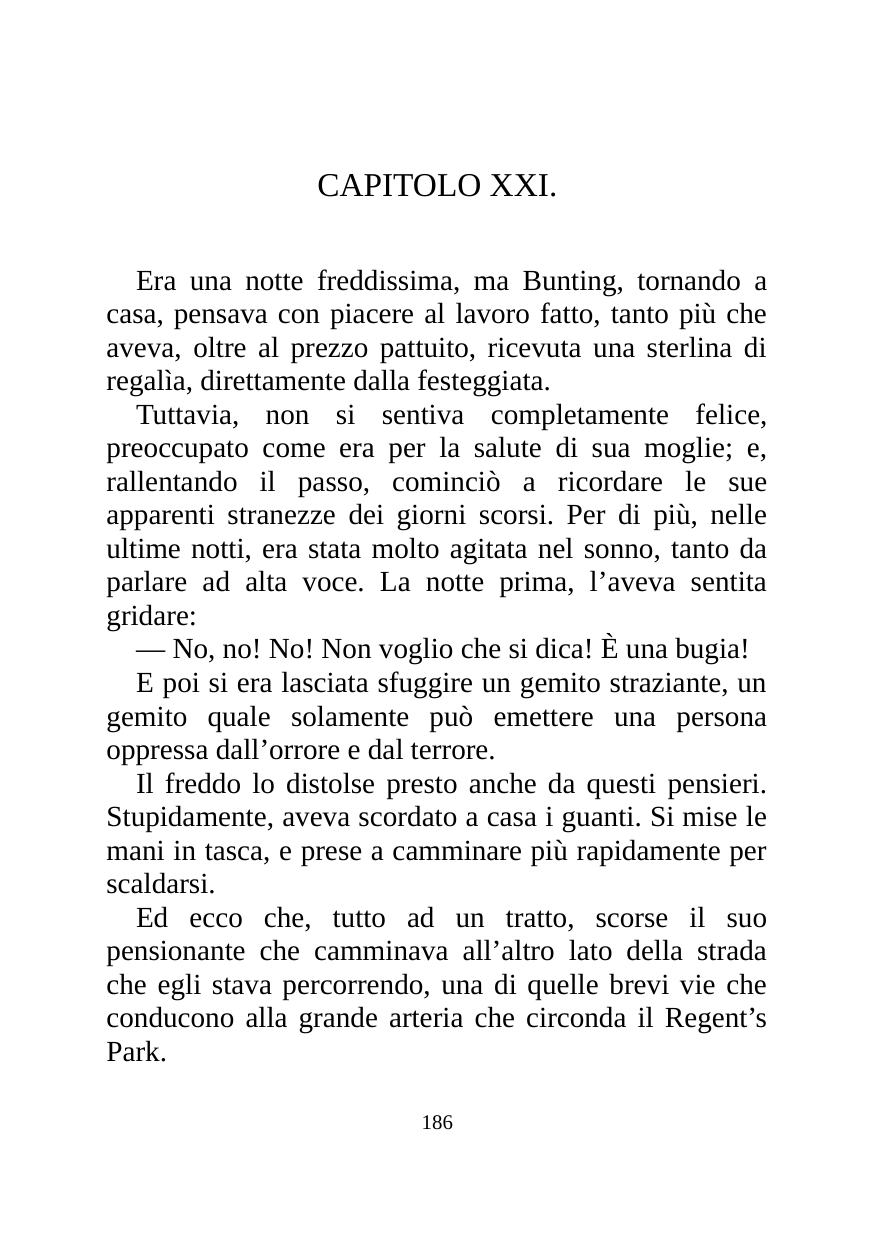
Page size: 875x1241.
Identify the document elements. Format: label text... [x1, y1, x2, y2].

text Tuttavia, non si sentiva completamente felice, preoccupato come era per la salute di sua moglie; e, rallentando il passo, cominciò a ricordare le sue apparenti stranezze dei giorni scorsi. Per di più, nelle ultime notti, era stata molto agitata nel sonno, tanto da parlare ad alta voce. La notte prima, l’aveva sentita gridare: [106, 397, 768, 632]
text Ed ecco che, tutto ad un tratto, scorse il suo pensionante che camminava all’altro lato della strada che egli stava percorrendo, una di quelle brevi vie che conducono alla grande arteria che circonda il Regent’s Park. [106, 900, 768, 1068]
text — No, no! No! Non voglio che si dica! È una bugia! [106, 632, 768, 665]
text Il freddo lo distolse presto anche da questi pensieri. Stupidamente, aveva scordato a casa i guanti. Si mise le mani in tasca, e prese a camminare più rapidamente per scaldarsi. [106, 766, 768, 900]
text E poi si era lasciata sfuggire un gemito straziante, un gemito quale solamente può emettere una persona oppressa dall’orrore e dal terrore. [106, 665, 768, 766]
text Era una notte freddissima, ma Bunting, tornando a casa, pensava con piacere al lavoro fatto, tanto più che aveva, oltre al prezzo pattuito, ricevuta una sterlina di regalìa, direttamente dalla festeggiata. [106, 263, 768, 397]
subtitle CAPITOLO XXI. [106, 165, 768, 204]
